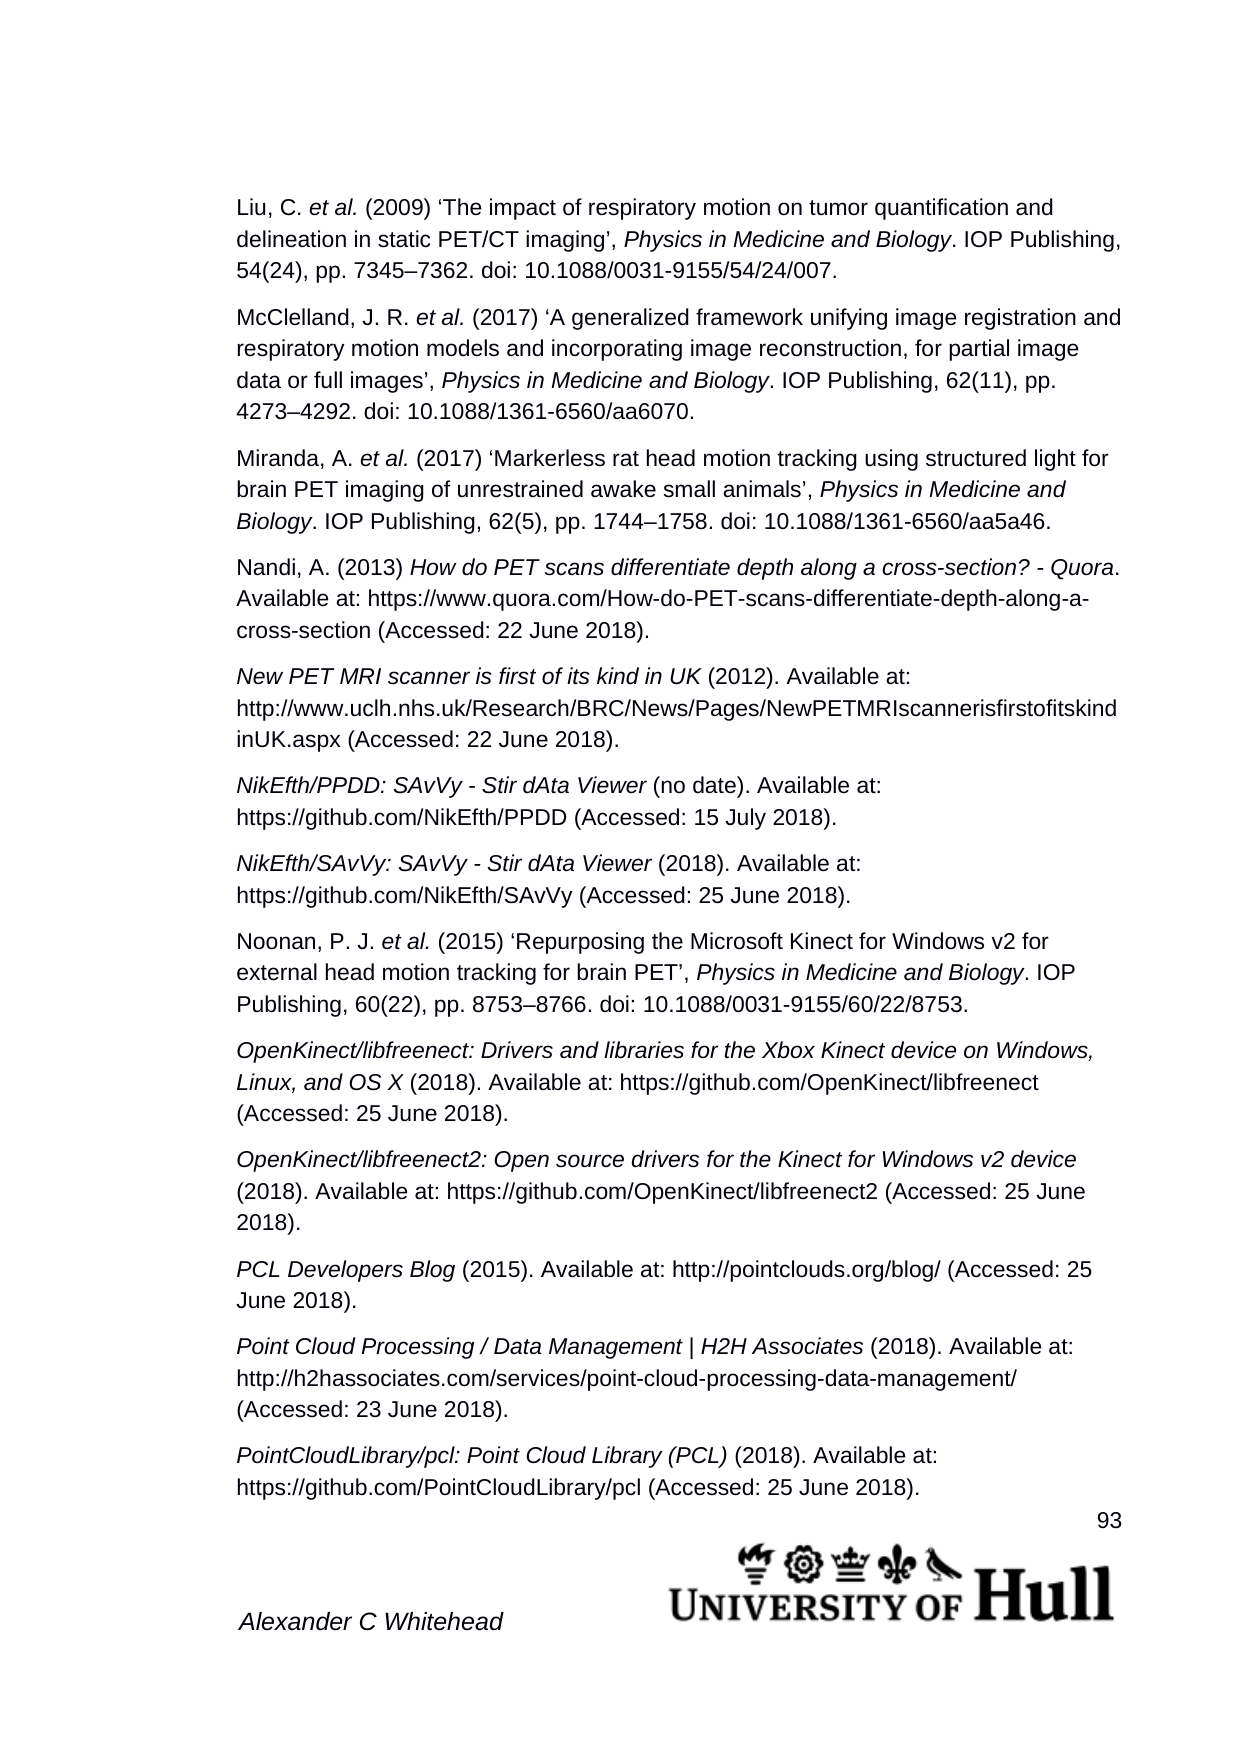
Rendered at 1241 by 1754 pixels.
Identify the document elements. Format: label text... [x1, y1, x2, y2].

text NikEfth/PPDD: SAvVy - Stir dAta Viewer (no date). Available at: https://github.com/NikEfth/PPDD (Accessed: 15 July 2018). [236, 772, 1122, 830]
picture [662, 1533, 1123, 1631]
text PointCloudLibrary/pcl: Point Cloud Library (PCL) (2018). Available at: https://github.com/PointCloudLibrary/pcl (Accessed: 25 June 2018). [236, 1442, 1122, 1500]
text Miranda, A. et al. (2017) ‘Markerless rat head motion tracking using structured light for brain PET imaging of unrestrained awake small animals’, Physics in Medicine and Biology. IOP Publishing, 62(5), pp. 1744–1758. doi: 10.1088/1361-6560/aa5a46. [236, 444, 1122, 534]
text PCL Developers Blog (2015). Available at: http://pointclouds.org/blog/ (Accessed: 25 June 2018). [236, 1256, 1122, 1313]
text Point Cloud Processing / Data Management | H2H Associates (2018). Available at: http://h2hassociates.com/services/point-cloud-processing-data-management/ (Accessed: 23 June 2018). [236, 1333, 1122, 1423]
text NikEfth/SAvVy: SAvVy - Stir dAta Viewer (2018). Available at: https://github.com/NikEfth/SAvVy (Accessed: 25 June 2018). [236, 850, 1122, 908]
text Noonan, P. J. et al. (2015) ‘Repurposing the Microsoft Kinect for Windows v2 for external head motion tracking for brain PET’, Physics in Medicine and Biology. IOP Publishing, 60(22), pp. 8753–8766. doi: 10.1088/0031-9155/60/22/8753. [236, 928, 1122, 1017]
text New PET MRI scanner is first of its kind in UK (2012). Available at: http://www.uclh.nhs.uk/Research/BRC/News/Pages/NewPETMRIscannerisfirstofitskindinUK.aspx (Accessed: 22 June 2018). [236, 663, 1122, 752]
text Liu, C. et al. (2009) ‘The impact of respiratory motion on tumor quantification and delineation in static PET/CT imaging’, Physics in Medicine and Biology. IOP Publishing, 54(24), pp. 7345–7362. doi: 10.1088/0031-9155/54/24/007. [236, 194, 1122, 284]
text OpenKinect/libfreenect: Drivers and libraries for the Xbox Kinect device on Windows, Linux, and OS X (2018). Available at: https://github.com/OpenKinect/libfreenect (Accessed: 25 June 2018). [236, 1037, 1122, 1126]
text Nandi, A. (2013) How do PET scans differentiate depth along a cross-section? - Quora. Available at: https://www.quora.com/How-do-PET-scans-differentiate-depth-along-a-cross-section (Accessed: 22 June 2018). [236, 554, 1122, 643]
text McClelland, J. R. et al. (2017) ‘A generalized framework unifying image registration and respiratory motion models and incorporating image reconstruction, for partial image data or full images’, Physics in Medicine and Biology. IOP Publishing, 62(11), pp. 4273–4292. doi: 10.1088/1361-6560/aa6070. [236, 304, 1122, 425]
text OpenKinect/libfreenect2: Open source drivers for the Kinect for Windows v2 device (2018). Available at: https://github.com/OpenKinect/libfreenect2 (Accessed: 25 June 2018). [236, 1146, 1122, 1236]
